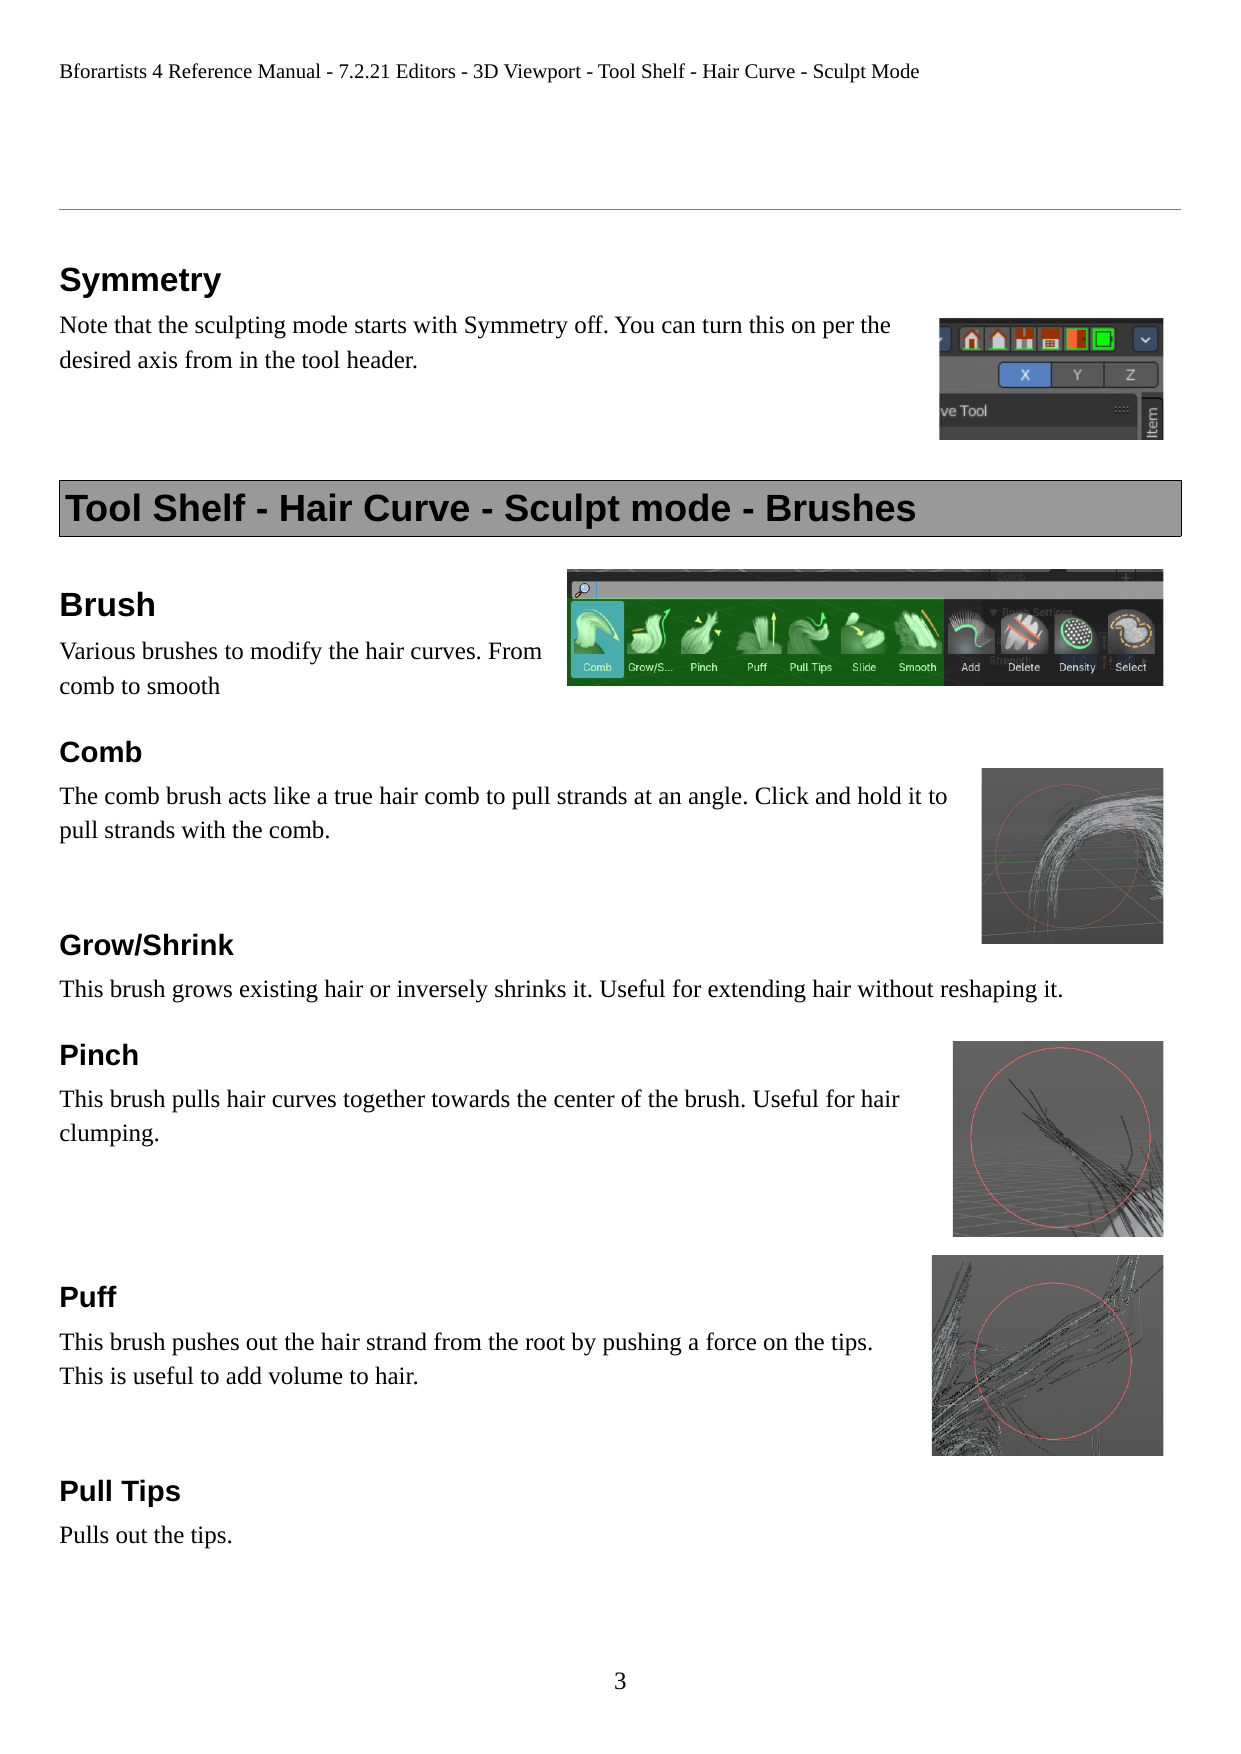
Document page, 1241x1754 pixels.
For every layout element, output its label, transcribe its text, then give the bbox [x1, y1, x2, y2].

subtitle [1164, 585, 1181, 624]
picture [952, 1041, 1164, 1237]
subtitle [1164, 1280, 1181, 1314]
text This brush pushes out the hair strand from the root by pushing a force on the tips. This is useful to add volume to hair. [59, 1327, 931, 1390]
subtitle Comb [59, 734, 1181, 768]
picture [981, 768, 1164, 944]
subtitle Grow/Shrink [59, 928, 1181, 962]
subtitle Symmetry [59, 259, 1181, 298]
text The comb brush acts like a true hair comb to pull strands at an angle. Click and hold it to pull strands with the comb. [59, 781, 981, 844]
picture [931, 1255, 1164, 1456]
text Pulls out the tips. [59, 1520, 1181, 1549]
table_header Tool Shelf - Hair Curve - Sculpt mode - Brushes [60, 481, 1181, 536]
subtitle Puff [59, 1280, 931, 1314]
picture [939, 318, 1164, 440]
text Note that the sculpting mode starts with Symmetry off. You can turn this on per the desired axis from in the tool header. [59, 311, 1181, 374]
subtitle Pinch [59, 1038, 1181, 1072]
text This brush grows existing hair or inversely shrinks it. Useful for extending hair without reshaping it. [59, 974, 1181, 1003]
subtitle Brush [59, 585, 567, 624]
picture [567, 569, 1164, 686]
text This brush pulls hair curves together towards the center of the brush. Useful for hair clumping. [59, 1084, 952, 1147]
text Various brushes to modify the hair curves. From comb to smooth [59, 636, 1181, 699]
subtitle Pull Tips [59, 1474, 1181, 1507]
